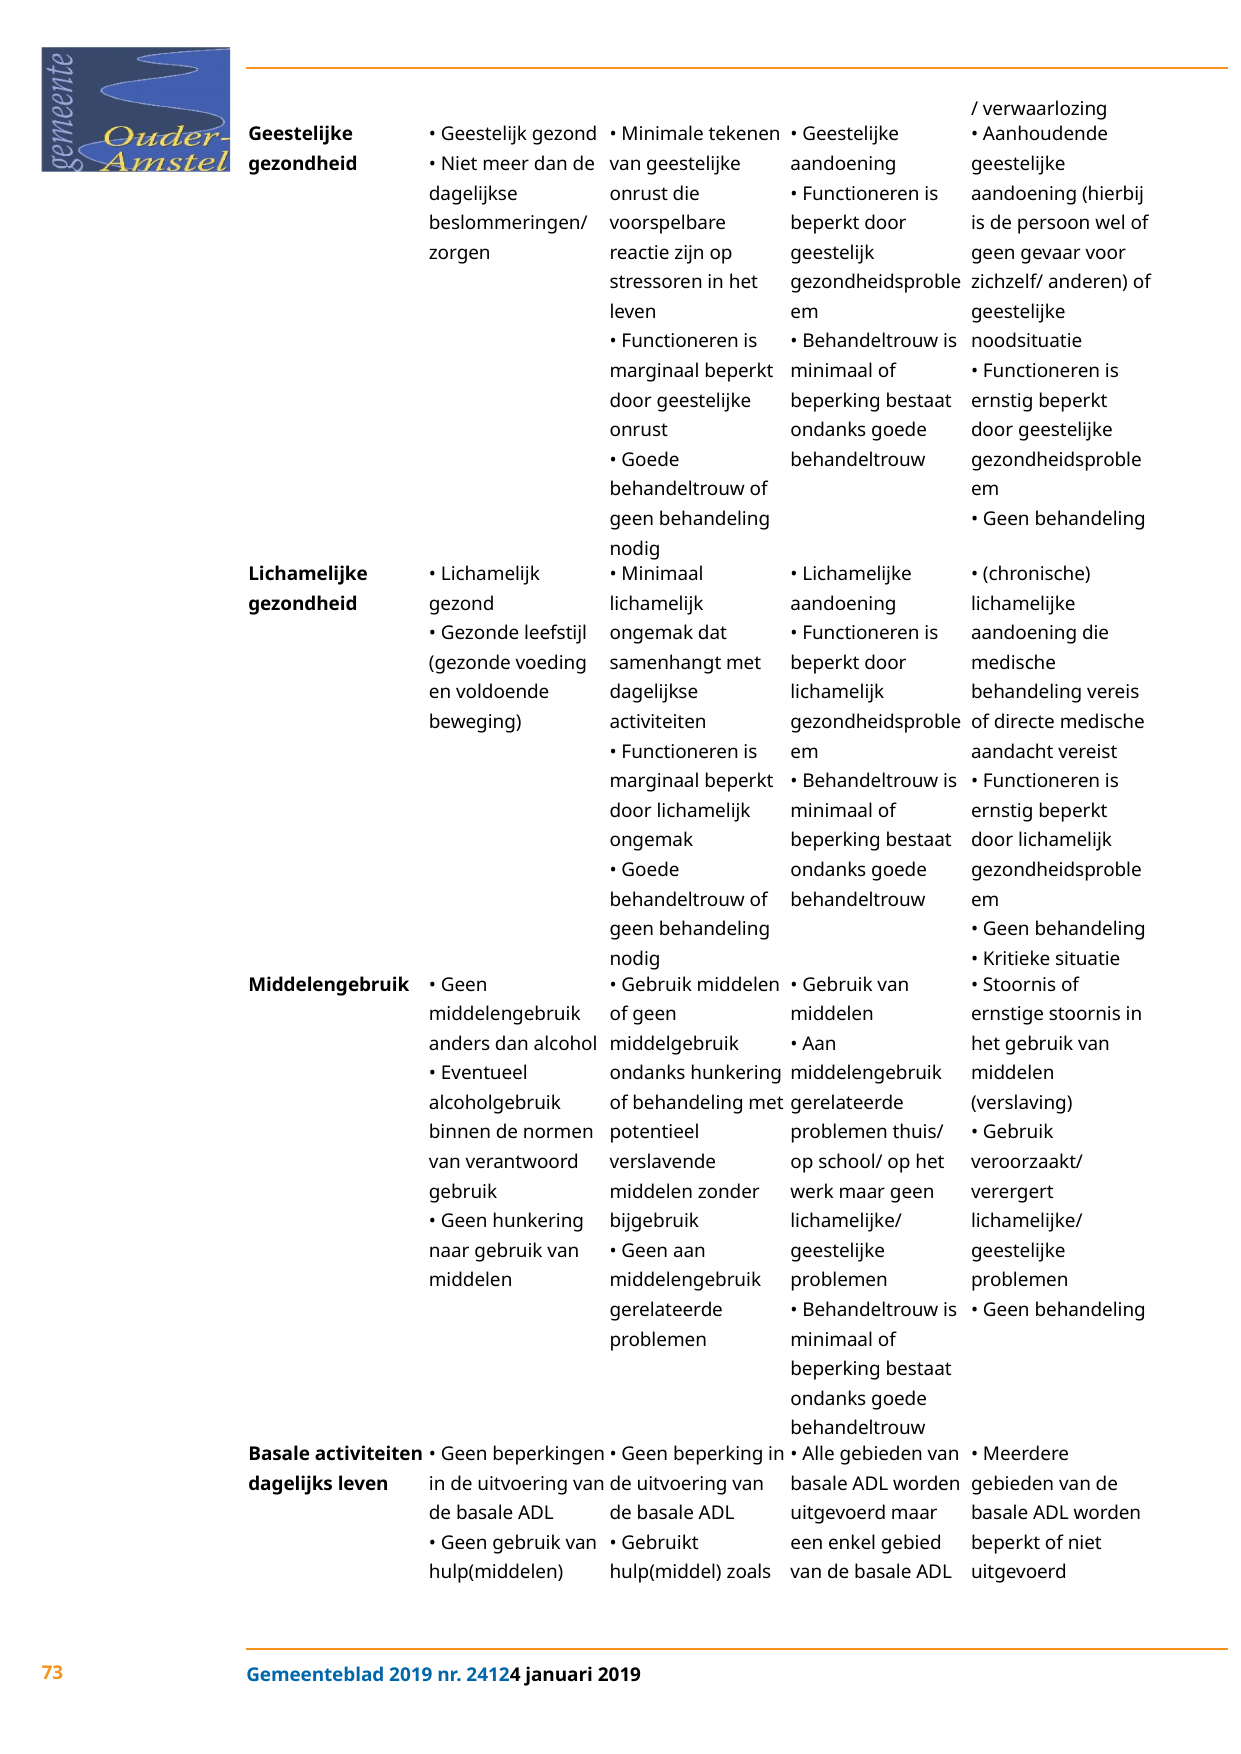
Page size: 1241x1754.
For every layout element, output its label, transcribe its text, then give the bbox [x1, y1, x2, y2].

table_cell • Meerdere gebieden van de basale ADL worden beperkt of niet uitgevoerd [971, 1440, 1152, 1584]
picture [41, 47, 231, 172]
table_cell [429, 95, 609, 121]
table_cell Geestelijke gezondheid [248, 121, 429, 560]
table_cell • Geen middelengebruik anders dan alcohol • Eventueel alcoholgebruik binnen de normen van verantwoord gebruik • Geen hunkering naar gebruik van middelen [429, 971, 609, 1440]
table_cell • Geen beperkingen in de uitvoering van de basale ADL • Geen gebruik van hulp(middelen) [429, 1440, 609, 1584]
table_cell [248, 95, 429, 121]
table_cell Lichamelijke gezondheid [248, 560, 429, 971]
table_cell • Lichamelijke aandoening • Functioneren is beperkt door lichamelijk gezondheidsprobleem • Behandeltrouw is minimaal of beperking bestaat ondanks goede behandeltrouw [790, 560, 971, 971]
table_cell [790, 95, 971, 121]
table_cell Basale activiteiten dagelijks leven [248, 1440, 429, 1584]
table_cell • Gebruik van middelen • Aan middelengebruik gerelateerde problemen thuis/ op school/ op het werk maar geen lichamelijke/ geestelijke problemen • Behandeltrouw is minimaal of beperking bestaat ondanks goede behandeltrouw [790, 971, 971, 1440]
table_cell • Lichamelijk gezond • Gezonde leefstijl (gezonde voeding en voldoende beweging) [429, 560, 609, 971]
table_cell • Geen beperking in de uitvoering van de basale ADL • Gebruikt hulp(middel) zoals [609, 1440, 790, 1584]
table_cell / verwaarlozing [971, 95, 1152, 121]
table_cell • Alle gebieden van basale ADL worden uitgevoerd maar een enkel gebied van de basale ADL [790, 1440, 971, 1584]
table_cell • Aanhoudende geestelijke aandoening (hierbij is de persoon wel of geen gevaar voor zichzelf/ anderen) of geestelijke noodsituatie • Functioneren is ernstig beperkt door geestelijke gezondheidsprobleem • Geen behandeling [971, 121, 1152, 560]
table_cell • Geestelijk gezond • Niet meer dan de dagelijkse beslommeringen/ zorgen [429, 121, 609, 560]
table_cell • Stoornis of ernstige stoornis in het gebruik van middelen (verslaving) • Gebruik veroorzaakt/ verergert lichamelijke/ geestelijke problemen • Geen behandeling [971, 971, 1152, 1440]
table_cell • Minimale tekenen van geestelijke onrust die voorspelbare reactie zijn op stressoren in het leven • Functioneren is marginaal beperkt door geestelijke onrust • Goede behandeltrouw of geen behandeling nodig [609, 121, 790, 560]
table_cell • (chronische) lichamelijke aandoening die medische behandeling vereis of directe medische aandacht vereist • Functioneren is ernstig beperkt door lichamelijk gezondheidsprobleem • Geen behandeling • Kritieke situatie [971, 560, 1152, 971]
table_cell • Minimaal lichamelijk ongemak dat samenhangt met dagelijkse activiteiten • Functioneren is marginaal beperkt door lichamelijk ongemak • Goede behandeltrouw of geen behandeling nodig [609, 560, 790, 971]
table_cell Middelengebruik [248, 971, 429, 1440]
table_cell • Gebruik middelen of geen middelgebruik ondanks hunkering of behandeling met potentieel verslavende middelen zonder bijgebruik • Geen aan middelengebruik gerelateerde problemen [609, 971, 790, 1440]
table_cell [609, 95, 790, 121]
table_cell • Geestelijke aandoening • Functioneren is beperkt door geestelijk gezondheidsprobleem • Behandeltrouw is minimaal of beperking bestaat ondanks goede behandeltrouw [790, 121, 971, 560]
